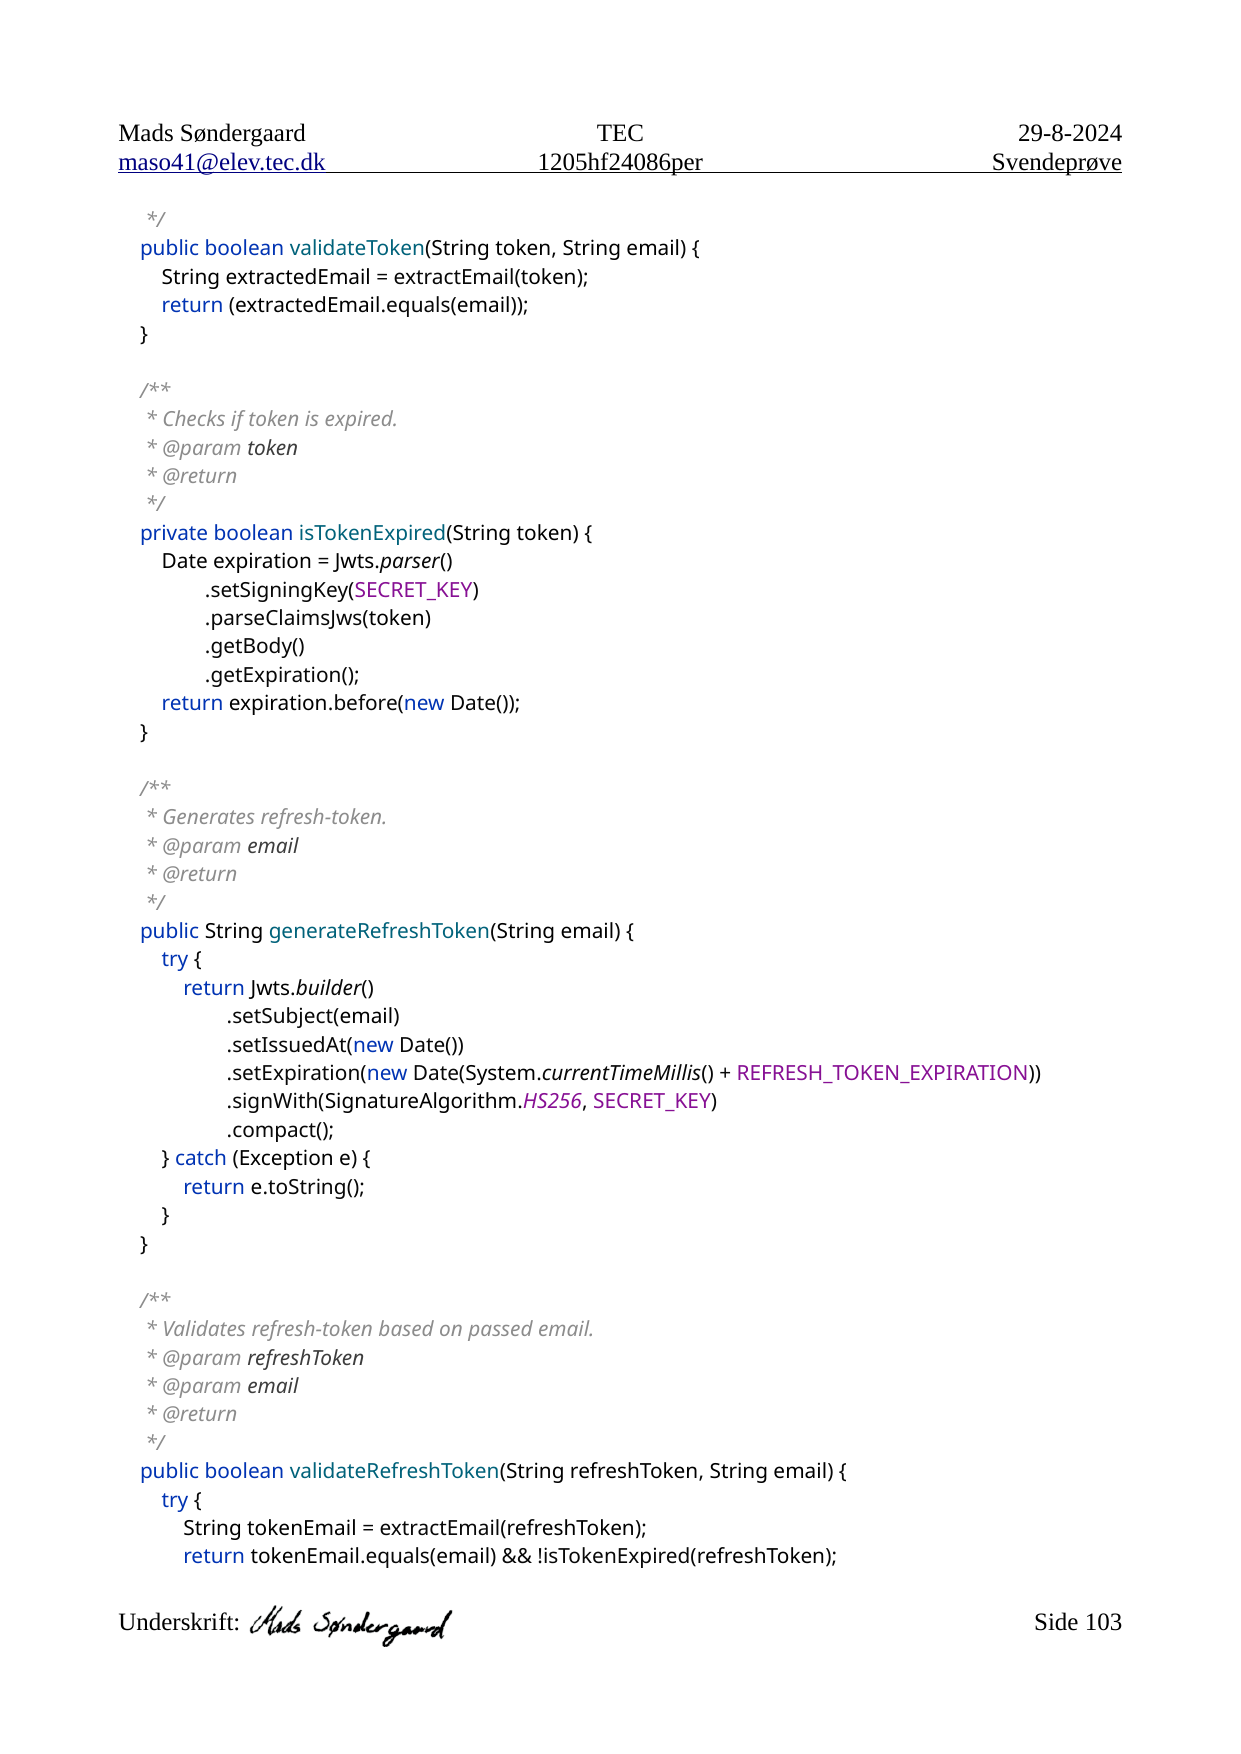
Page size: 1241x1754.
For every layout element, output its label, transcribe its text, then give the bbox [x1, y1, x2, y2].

text */ public boolean validateToken(String token, String email) { String extractedEmail = extractEmail(token); return (extractedEmail.equals(email)); } /** * Checks if token is expired. * @param token * @return */ private boolean isTokenExpired(String token) { Date expiration = Jwts.parser() .setSigningKey(SECRET_KEY) .parseClaimsJws(token) .getBody() .getExpiration(); return expiration.before(new Date()); } /** * Generates refresh-token. * @param email * @return */ public String generateRefreshToken(String email) { try { return Jwts.builder() .setSubject(email) .setIssuedAt(new Date()) .setExpiration(new Date(System.currentTimeMillis() + REFRESH_TOKEN_EXPIRATION)) .signWith(SignatureAlgorithm.HS256, SECRET_KEY) .compact(); } catch (Exception e) { return e.toString(); } } /** * Validates refresh-token based on passed email. * @param refreshToken * @param email * @return */ public boolean validateRefreshToken(String refreshToken, String email) { try { String tokenEmail = extractEmail(refreshToken); return tokenEmail.equals(email) && !isTokenExpired(refreshToken); [118, 205, 1122, 1570]
picture [244, 1600, 458, 1647]
